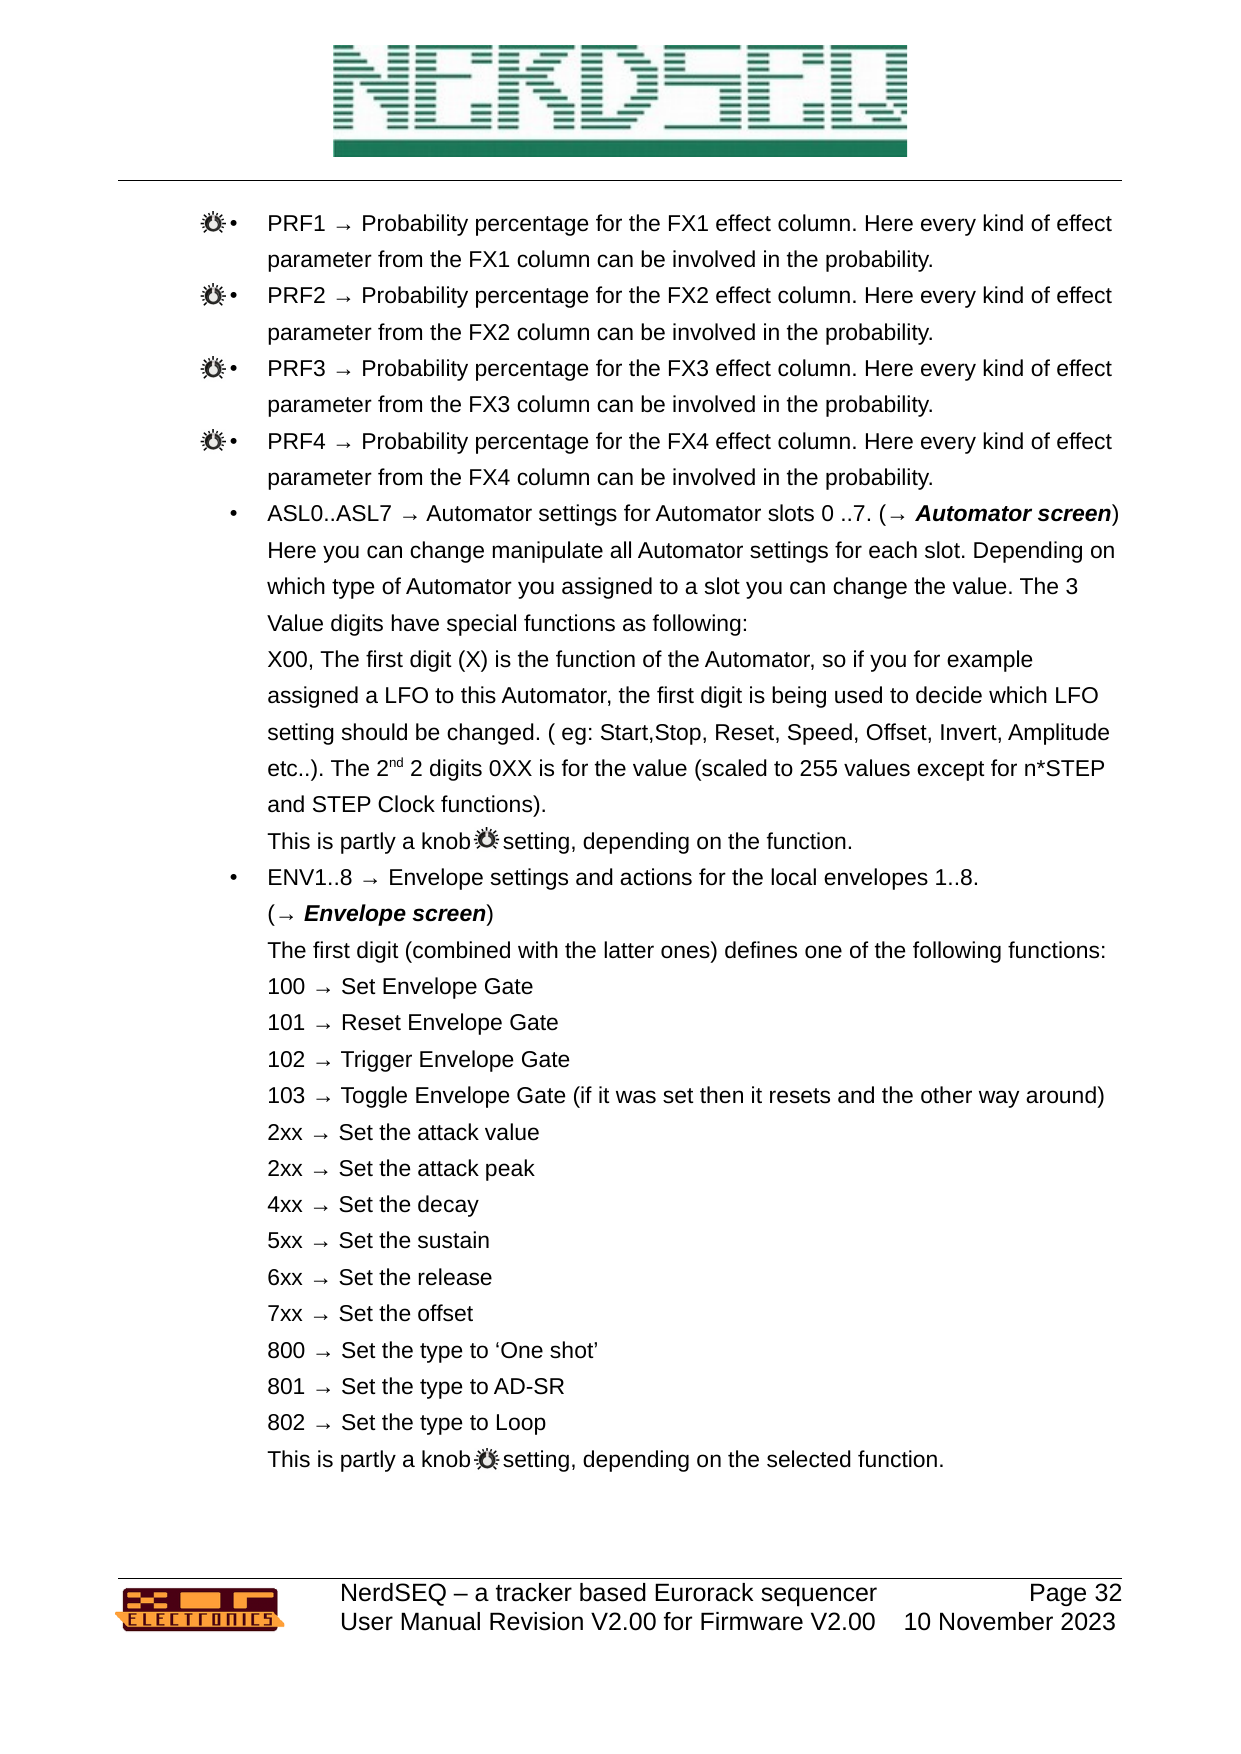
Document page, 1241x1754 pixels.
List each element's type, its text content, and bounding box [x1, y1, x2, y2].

list PRF1 → Probability percentage for the FX1 effect column. Here every kind of effect parameter from the FX1 column can be involved in the probability. [229, 209, 1122, 272]
list PRF4 → Probability percentage for the FX4 effect column. Here every kind of effect parameter from the FX4 column can be involved in the probability. [229, 428, 1122, 490]
list ENV1..8 → Envelope settings and actions for the local envelopes 1..8. [229, 864, 1122, 890]
list 802 → Set the type to Loop [229, 1409, 1122, 1436]
list ASL0..ASL7 → Automator settings for Automator slots 0 ..7. (→ Automator screen) Here you can change manipulate all Automator settings for each slot. Depending on which type of Automator you assigned to a slot you can change the value. The 3 Value digits have special functions as following: [229, 500, 1122, 636]
picture [473, 827, 500, 852]
picture [200, 211, 226, 236]
list 5xx → Set the sustain 6xx → Set the release 7xx → Set the offset 800 → Set the type to ‘One shot’ [229, 1227, 1122, 1363]
list PRF2 → Probability percentage for the FX2 effect column. Here every kind of effect parameter from the FX2 column can be involved in the probability. [229, 282, 1122, 345]
list The first digit (combined with the latter ones) defines one of the following functions: [229, 937, 1122, 963]
list X00, The first digit (X) is the function of the Automator, so if you for example assigned a LFO to this Automator, the first digit is being used to decide which LFO setting should be changed. ( eg: Start,Stop, Reset, Speed, Offset, Invert, Amplitude etc..). The 2nd 2 digits 0XX is for the value (scaled to 255 values except for n*STEP and STEP Clock functions). [229, 646, 1122, 818]
list 100 → Set Envelope Gate 101 → Reset Envelope Gate 102 → Trigger Envelope Gate 103 → Toggle Envelope Gate (if it was set then it resets and the other way around) 2xx → Set the attack value 2xx → Set the attack peak [229, 973, 1122, 1181]
picture [200, 283, 226, 309]
list (→ Envelope screen) [229, 900, 1122, 927]
picture [333, 45, 908, 157]
picture [200, 356, 226, 382]
list This is partly a knob setting, depending on the function. [229, 828, 1122, 854]
list 4xx → Set the decay [229, 1191, 1122, 1217]
list PRF3 → Probability percentage for the FX3 effect column. Here every kind of effect parameter from the FX3 column can be involved in the probability. [229, 355, 1122, 418]
list This is partly a knob setting, depending on the selected function. [229, 1446, 1122, 1472]
picture [115, 1584, 285, 1634]
picture [474, 1448, 500, 1473]
list 801 → Set the type to AD-SR [229, 1373, 1122, 1399]
picture [200, 429, 226, 454]
